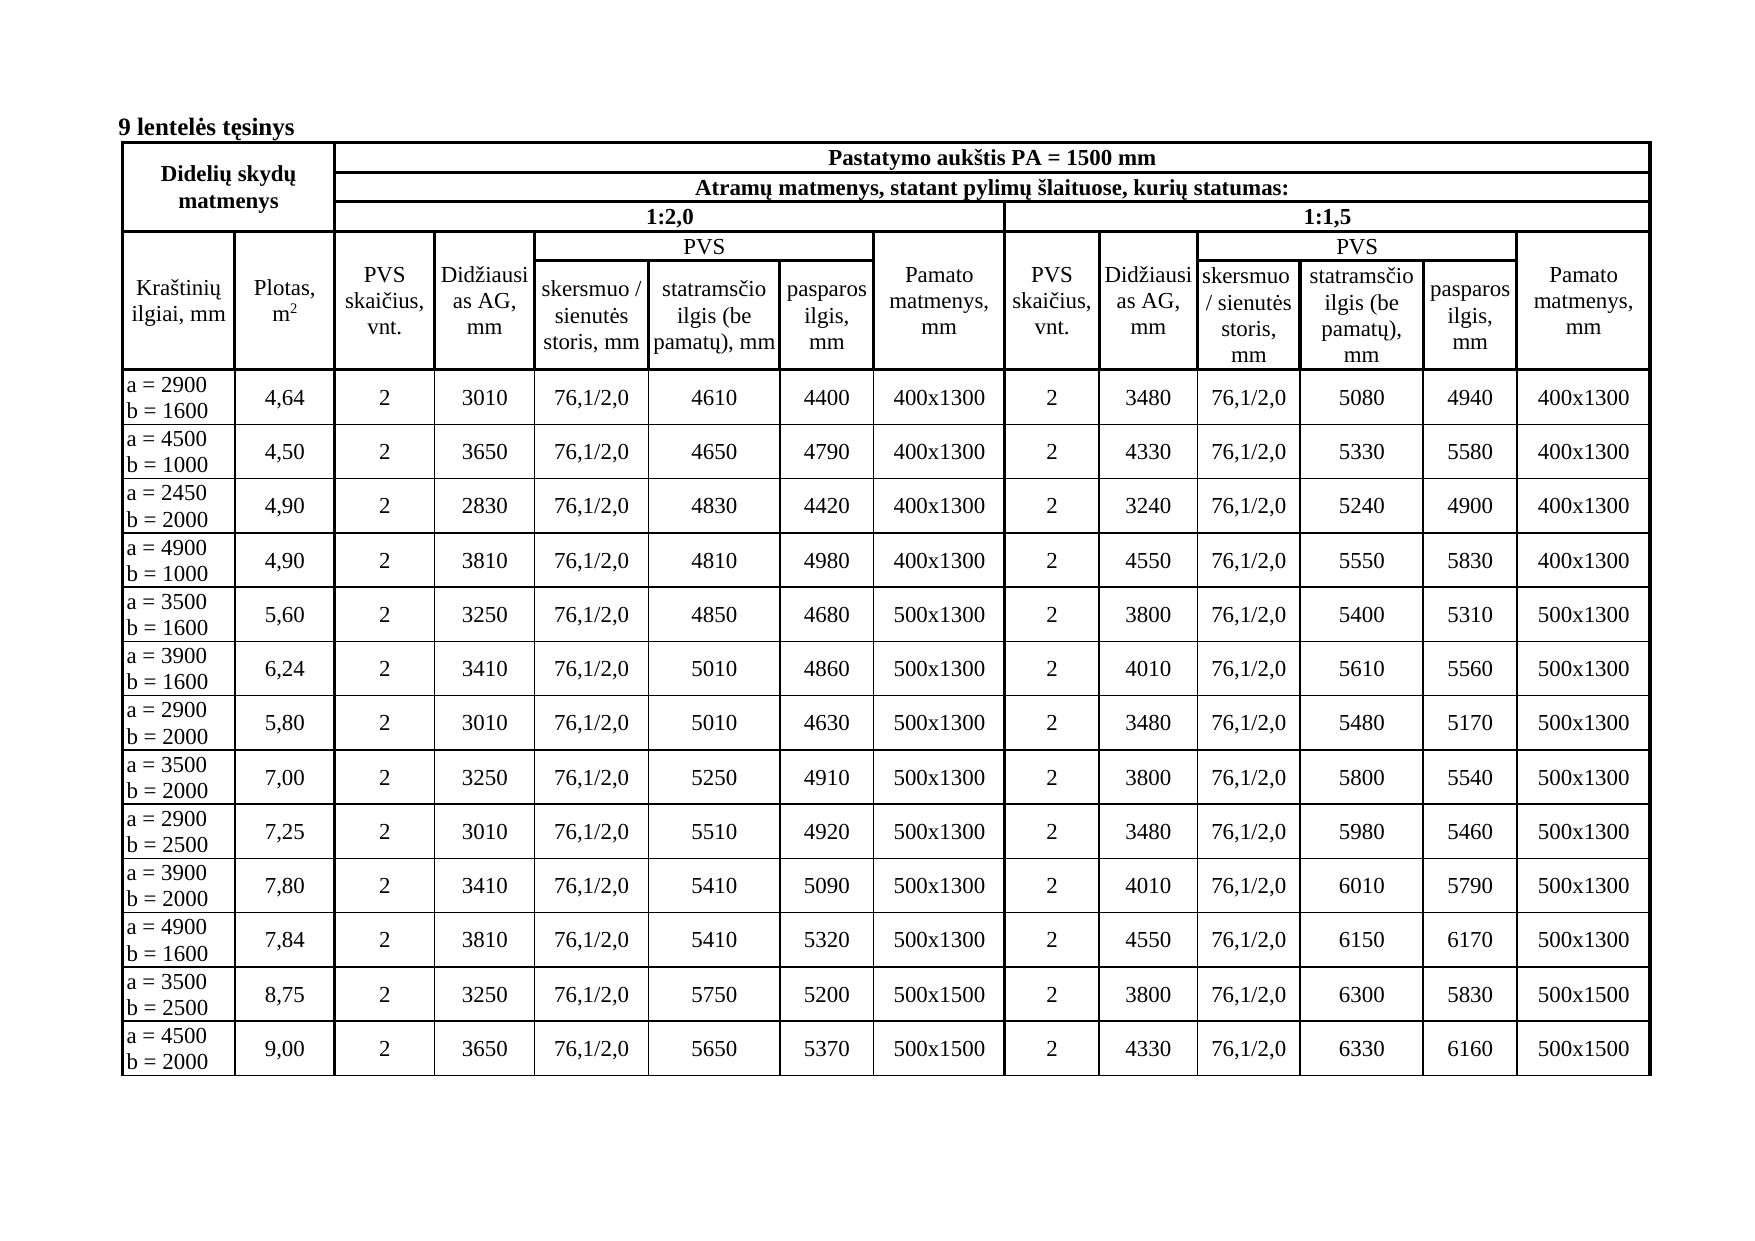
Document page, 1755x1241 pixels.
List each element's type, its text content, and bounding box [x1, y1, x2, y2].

table_cell 3800 [1100, 968, 1197, 1020]
table_cell 76,1/2,0 [535, 1022, 648, 1075]
table_cell Didžiausias AG, mm [436, 233, 533, 368]
table_cell 400x1300 [874, 371, 1003, 423]
table_cell 5080 [1301, 371, 1422, 423]
table_cell 2 [1006, 1022, 1098, 1075]
table_cell skersmuo / sienutės storis, mm [536, 262, 647, 368]
table_cell a = 4900 b = 1600 [124, 913, 234, 966]
table_cell 4630 [781, 696, 873, 749]
table_cell 76,1/2,0 [1198, 588, 1299, 641]
table_cell 76,1/2,0 [1198, 425, 1299, 478]
table_cell 2830 [435, 479, 534, 532]
table_cell 76,1/2,0 [535, 425, 648, 478]
table_cell 5200 [781, 968, 873, 1020]
table_cell 3010 [435, 371, 534, 423]
table_cell 2 [336, 425, 434, 478]
table_cell 5240 [1301, 479, 1422, 532]
table_cell statramsčio ilgis (be pamatų), mm [650, 262, 778, 368]
table_cell 5,60 [236, 588, 333, 641]
table_cell 5410 [649, 913, 779, 966]
table_cell a = 4500 b = 2000 [124, 1022, 234, 1075]
table_cell 400x1300 [1518, 425, 1648, 478]
table_cell 2 [336, 751, 434, 803]
table_cell 4650 [649, 425, 779, 478]
table_cell 4400 [781, 371, 873, 423]
table_cell 3800 [1100, 751, 1197, 803]
table_cell 4550 [1100, 534, 1197, 586]
table_cell 76,1/2,0 [1198, 534, 1299, 586]
table_cell 76,1/2,0 [535, 968, 648, 1020]
table_cell 2 [1006, 859, 1098, 912]
table_cell 2 [336, 642, 434, 695]
table_cell 1:1,5 [1006, 203, 1648, 229]
table_cell a = 3900 b = 2000 [124, 859, 234, 912]
table_cell 76,1/2,0 [535, 696, 648, 749]
table_cell 4940 [1424, 371, 1516, 423]
table_cell 500x1300 [1518, 642, 1648, 695]
table_cell 500x1300 [874, 588, 1003, 641]
table_cell 2 [336, 968, 434, 1020]
table_cell a = 2900 b = 1600 [124, 371, 234, 423]
table_cell PVS skaičius, vnt. [1006, 233, 1098, 368]
table_cell Pamato matmenys, mm [875, 233, 1003, 368]
table_cell 2 [1006, 751, 1098, 803]
table_cell 76,1/2,0 [535, 588, 648, 641]
table_cell 3810 [435, 534, 534, 586]
table_cell 3480 [1100, 696, 1197, 749]
table_cell 5010 [649, 696, 779, 749]
table_cell 400x1300 [874, 534, 1003, 586]
table_cell 4,64 [236, 371, 333, 423]
table_cell 5250 [649, 751, 779, 803]
table_cell 3800 [1100, 588, 1197, 641]
table_cell 5090 [781, 859, 873, 912]
table_cell 500x1300 [874, 642, 1003, 695]
table_cell 76,1/2,0 [1198, 642, 1299, 695]
text 9 lentelės tęsinys [118, 112, 1636, 141]
table_cell Kraštinių ilgiai, mm [124, 233, 233, 368]
table_cell 500x1300 [1518, 859, 1648, 912]
table_cell 2 [336, 479, 434, 532]
table_cell 5610 [1301, 642, 1422, 695]
table_cell 2 [336, 1022, 434, 1075]
table_cell 3650 [435, 1022, 534, 1075]
table_cell a = 2900 b = 2000 [124, 696, 234, 749]
table_cell 4330 [1100, 1022, 1197, 1075]
table_cell 500x1300 [874, 696, 1003, 749]
table_cell 76,1/2,0 [1198, 913, 1299, 966]
table_cell 2 [1006, 425, 1098, 478]
table_cell 500x1300 [1518, 913, 1648, 966]
table_cell 4610 [649, 371, 779, 423]
table_cell 4790 [781, 425, 873, 478]
table_cell 3810 [435, 913, 534, 966]
table_cell 500x1300 [874, 859, 1003, 912]
table_cell 4420 [781, 479, 873, 532]
table_cell 500x1500 [1518, 1022, 1648, 1075]
table_header Didelių skydų matmenys [124, 144, 333, 229]
table_cell 5830 [1424, 534, 1516, 586]
table_cell PVS [1199, 233, 1515, 259]
table_cell 5750 [649, 968, 779, 1020]
table_cell 2 [336, 696, 434, 749]
table_cell 2 [1006, 642, 1098, 695]
table_cell 500x1500 [874, 968, 1003, 1020]
table_cell 5320 [781, 913, 873, 966]
table_cell 76,1/2,0 [1198, 751, 1299, 803]
table_cell 2 [1006, 968, 1098, 1020]
table_cell 3250 [435, 588, 534, 641]
table_cell 5370 [781, 1022, 873, 1075]
table_cell 7,00 [236, 751, 333, 803]
table_cell Atramų matmenys, statant pylimų šlaituose, kurių statumas: [336, 174, 1648, 200]
table_cell 7,80 [236, 859, 333, 912]
table_cell 76,1/2,0 [535, 534, 648, 586]
table_cell 5010 [649, 642, 779, 695]
table_cell 500x1300 [874, 751, 1003, 803]
table_cell 4920 [781, 805, 873, 858]
table_cell 3240 [1100, 479, 1197, 532]
table_cell a = 3900 b = 1600 [124, 642, 234, 695]
table_cell 5330 [1301, 425, 1422, 478]
table_cell 500x1300 [1518, 696, 1648, 749]
table_cell 5540 [1424, 751, 1516, 803]
table_cell 76,1/2,0 [1198, 859, 1299, 912]
table_cell a = 3500 b = 2500 [124, 968, 234, 1020]
table_cell 4900 [1424, 479, 1516, 532]
table_cell 76,1/2,0 [535, 642, 648, 695]
table_cell 4,90 [236, 534, 333, 586]
table_cell 76,1/2,0 [1198, 479, 1299, 532]
table_cell 76,1/2,0 [1198, 805, 1299, 858]
table_cell 6160 [1424, 1022, 1516, 1075]
table_cell 7,84 [236, 913, 333, 966]
table_cell 5400 [1301, 588, 1422, 641]
table_cell 76,1/2,0 [535, 751, 648, 803]
table_cell 5790 [1424, 859, 1516, 912]
table_cell 2 [1006, 371, 1098, 423]
table_cell 5980 [1301, 805, 1422, 858]
table_cell 2 [1006, 534, 1098, 586]
table_cell 76,1/2,0 [1198, 696, 1299, 749]
table_cell 4860 [781, 642, 873, 695]
table_cell 6,24 [236, 642, 333, 695]
table_cell 3480 [1100, 805, 1197, 858]
table_cell 76,1/2,0 [1198, 968, 1299, 1020]
table_cell 6010 [1301, 859, 1422, 912]
table_cell 5550 [1301, 534, 1422, 586]
table_cell 400x1300 [1518, 371, 1648, 423]
table_cell skersmuo / sienutės storis, mm [1199, 262, 1298, 368]
table_cell 3410 [435, 859, 534, 912]
table_cell 1:2,0 [336, 203, 1003, 229]
table_cell 500x1500 [1518, 968, 1648, 1020]
table_cell 3010 [435, 805, 534, 858]
table_cell 4,90 [236, 479, 333, 532]
table_cell a = 2900 b = 2500 [124, 805, 234, 858]
table_cell 76,1/2,0 [535, 479, 648, 532]
table_cell 500x1300 [874, 805, 1003, 858]
table_cell 4850 [649, 588, 779, 641]
table_cell PVS skaičius, vnt. [336, 233, 433, 368]
table_cell 3250 [435, 751, 534, 803]
table_cell 2 [336, 913, 434, 966]
table_cell 4980 [781, 534, 873, 586]
table_cell 76,1/2,0 [1198, 371, 1299, 423]
table_cell 3010 [435, 696, 534, 749]
table_cell a = 2450 b = 2000 [124, 479, 234, 532]
table_cell pasparos ilgis, mm [1425, 262, 1515, 368]
table_cell 7,25 [236, 805, 333, 858]
table_cell 2 [1006, 805, 1098, 858]
table_cell 400x1300 [874, 479, 1003, 532]
table_cell a = 4500 b = 1000 [124, 425, 234, 478]
table_cell PVS [536, 233, 872, 259]
table_cell 5800 [1301, 751, 1422, 803]
table_cell 2 [336, 588, 434, 641]
table_cell 2 [336, 534, 434, 586]
table_header Pastatymo aukštis PA = 1500 mm [336, 144, 1648, 171]
table_cell 6330 [1301, 1022, 1422, 1075]
table_cell 500x1500 [874, 1022, 1003, 1075]
table_cell 400x1300 [1518, 479, 1648, 532]
table_cell 6300 [1301, 968, 1422, 1020]
table_cell 9,00 [236, 1022, 333, 1075]
table_cell 5460 [1424, 805, 1516, 858]
table_cell 2 [1006, 913, 1098, 966]
table_cell 6170 [1424, 913, 1516, 966]
table_cell 4,50 [236, 425, 333, 478]
table_cell a = 4900 b = 1000 [124, 534, 234, 586]
table_cell 500x1300 [874, 913, 1003, 966]
table_cell a = 3500 b = 1600 [124, 588, 234, 641]
table_cell 76,1/2,0 [535, 859, 648, 912]
table_cell 5170 [1424, 696, 1516, 749]
table_cell 5,80 [236, 696, 333, 749]
table_cell pasparos ilgis, mm [781, 262, 872, 368]
table_cell 2 [336, 859, 434, 912]
table_cell 76,1/2,0 [1198, 1022, 1299, 1075]
table_cell 6150 [1301, 913, 1422, 966]
table_cell 5560 [1424, 642, 1516, 695]
table_cell Didžiausias AG, mm [1101, 233, 1196, 368]
table_cell statramsčio ilgis (be pamatų), mm [1302, 262, 1422, 368]
table_cell 400x1300 [874, 425, 1003, 478]
table_cell 2 [1006, 588, 1098, 641]
table_cell 4550 [1100, 913, 1197, 966]
table_cell 2 [336, 371, 434, 423]
table_cell 5650 [649, 1022, 779, 1075]
table_cell Pamato matmenys, mm [1518, 233, 1648, 368]
table_cell 2 [1006, 696, 1098, 749]
table_cell 4680 [781, 588, 873, 641]
table_cell 3250 [435, 968, 534, 1020]
table_cell 5830 [1424, 968, 1516, 1020]
table_cell 500x1300 [1518, 805, 1648, 858]
table_cell a = 3500 b = 2000 [124, 751, 234, 803]
table_cell 3480 [1100, 371, 1197, 423]
table_cell 4810 [649, 534, 779, 586]
table_cell 500x1300 [1518, 751, 1648, 803]
table_cell 3410 [435, 642, 534, 695]
table_cell 76,1/2,0 [535, 805, 648, 858]
table_cell 5410 [649, 859, 779, 912]
table_cell 2 [336, 805, 434, 858]
table_cell 8,75 [236, 968, 333, 1020]
table_cell 5580 [1424, 425, 1516, 478]
table_cell 5480 [1301, 696, 1422, 749]
table_cell 76,1/2,0 [535, 371, 648, 423]
table_cell 500x1300 [1518, 588, 1648, 641]
table_cell 2 [1006, 479, 1098, 532]
table_cell 5510 [649, 805, 779, 858]
table_cell 4910 [781, 751, 873, 803]
table_cell 3650 [435, 425, 534, 478]
table_cell 400x1300 [1518, 534, 1648, 586]
table_cell 4830 [649, 479, 779, 532]
table_cell 76,1/2,0 [535, 913, 648, 966]
table_cell 4010 [1100, 642, 1197, 695]
table_cell Plotas, m2 [236, 233, 333, 368]
table_cell 5310 [1424, 588, 1516, 641]
table_cell 4010 [1100, 859, 1197, 912]
table_cell 4330 [1100, 425, 1197, 478]
